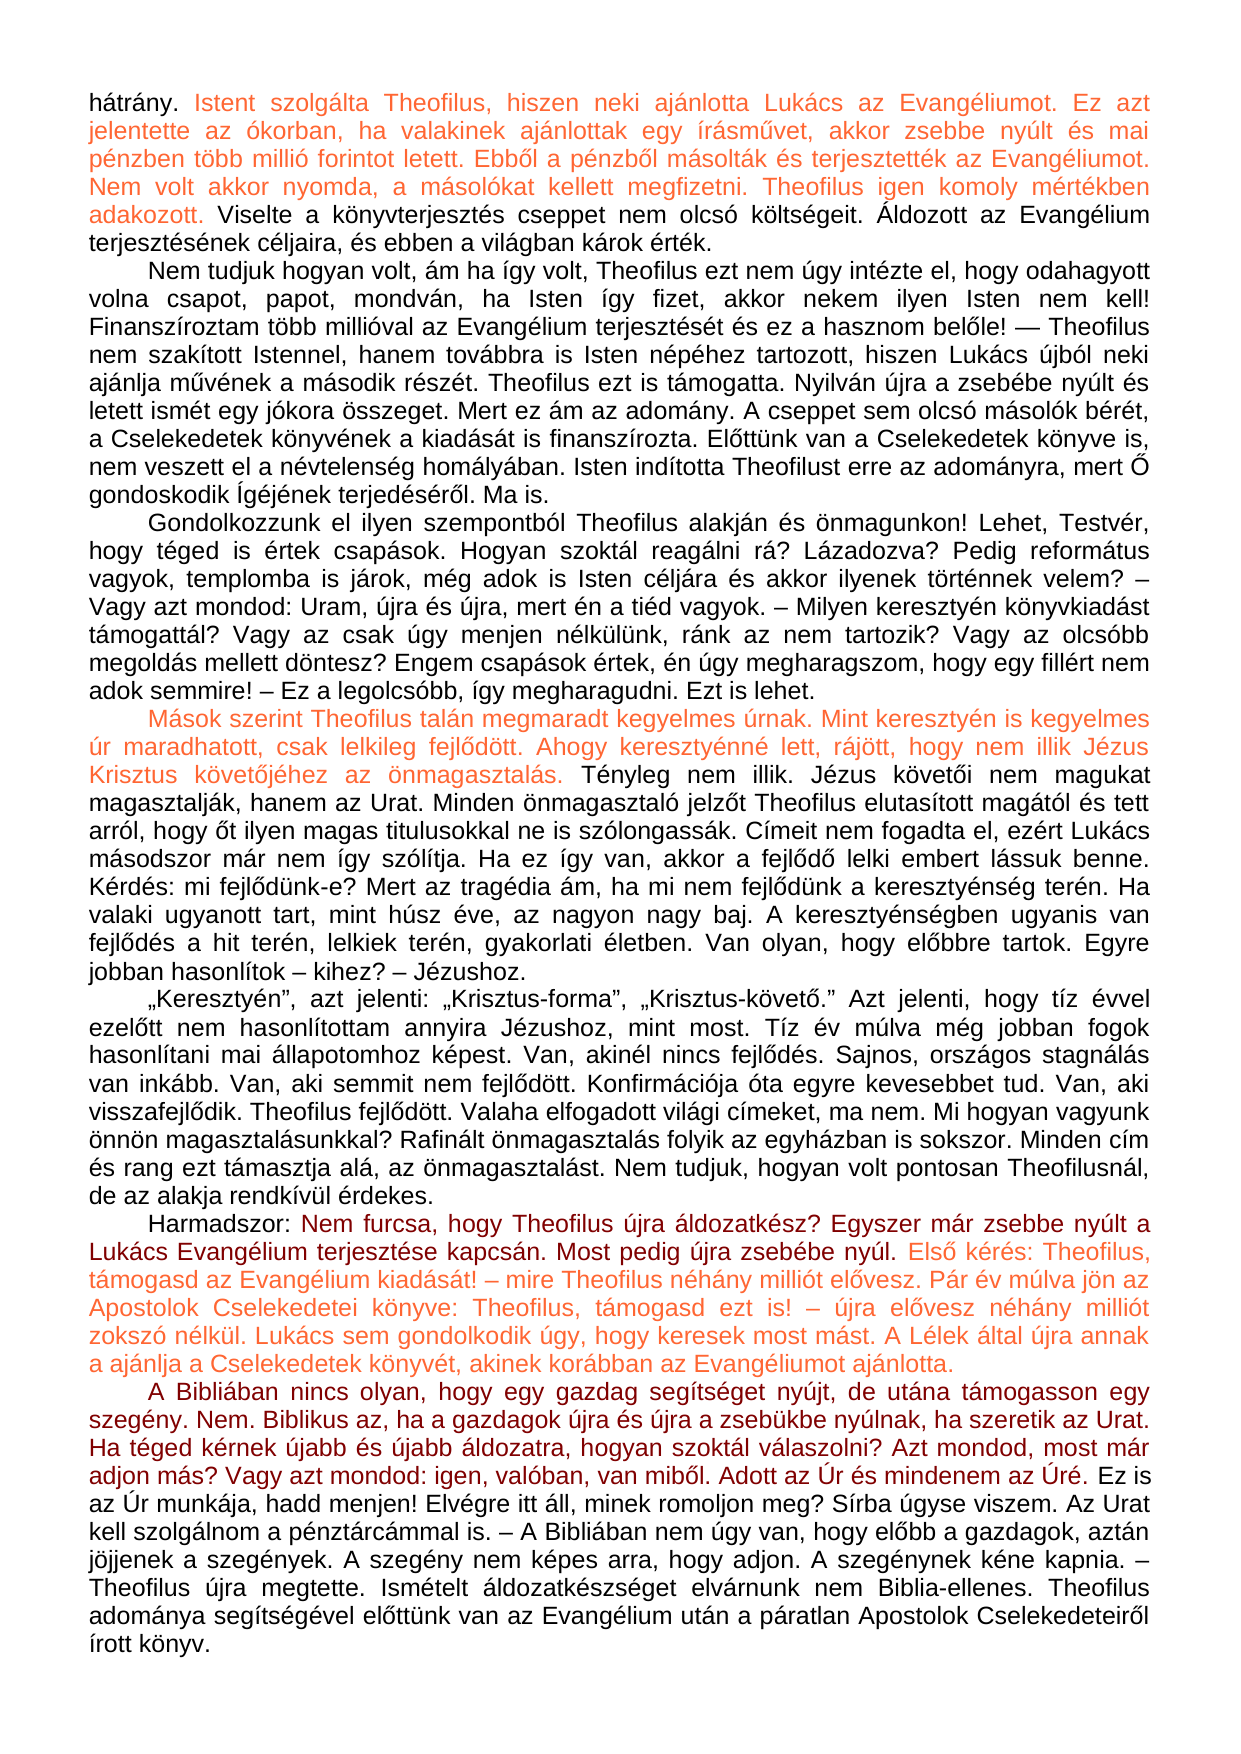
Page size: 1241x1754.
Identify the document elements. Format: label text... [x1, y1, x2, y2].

text A Bibliában nincs olyan, hogy egy gazdag segítséget nyújt, de utána támogasson egy szegény. Nem. Biblikus az, ha a gazdagok újra és újra a zsebükbe nyúlnak, ha szeretik az Urat. Ha téged kérnek újabb és újabb áldozatra, hogyan szoktál válaszolni? Azt mondod, most már adjon más? Vagy azt mondod: igen, valóban, van miből. Adott az Úr és mindenem az Úré. Ez is az Úr munkája, hadd menjen! Elvégre itt áll, minek romoljon meg? Sírba úgyse viszem. Az Urat kell szolgálnom a pénztárcámmal is. – A Bibliában nem úgy van, hogy előbb a gazdagok, aztán jöjjenek a szegények. A szegény nem képes arra, hogy adjon. A szegénynek kéne kapnia. – Theofilus újra megtette. Ismételt áldozatkészséget elvárnunk nem Biblia-ellenes. Theofilus adománya segítségével előttünk van az Evangélium után a páratlan Apostolok Cselekedeteiről írott könyv. [88, 1377, 1152, 1658]
text Gondolkozzunk el ilyen szempontból Theofilus alakján és önmagunkon! Lehet, Testvér, hogy téged is értek csapások. Hogyan szoktál reagálni rá? Lázadozva? Pedig református vagyok, templomba is járok, még adok is Isten céljára és akkor ilyenek történnek velem? – Vagy azt mondod: Uram, újra és újra, mert én a tiéd vagyok. – Milyen keresztyén könyvkiadást támogattál? Vagy az csak úgy menjen nélkülünk, ránk az nem tartozik? Vagy az olcsóbb megoldás mellett döntesz? Engem csapások értek, én úgy megharagszom, hogy egy fillért nem adok semmire! – Ez a legolcsóbb, így megharagudni. Ezt is lehet. [88, 509, 1152, 705]
text Harmadszor: Nem furcsa, hogy Theofilus újra áldozatkész? Egyszer már zsebbe nyúlt a Lukács Evangélium terjesztése kapcsán. Most pedig újra zsebébe nyúl. Első kérés: Theofilus, támogasd az Evangélium kiadását! – mire Theofilus néhány milliót elővesz. Pár év múlva jön az Apostolok Cselekedetei könyve: Theofilus, támogasd ezt is! – újra elővesz néhány milliót zokszó nélkül. Lukács sem gondolkodik úgy, hogy keresek most mást. A Lélek által újra annak a ajánlja a Cselekedetek könyvét, akinek korábban az Evangéliumot ajánlotta. [88, 1209, 1152, 1377]
text „Keresztyén”, azt jelenti: „Krisztus-forma”, „Krisztus-követő.” Azt jelenti, hogy tíz évvel ezelőtt nem hasonlítottam annyira Jézushoz, mint most. Tíz év múlva még jobban fogok hasonlítani mai állapotomhoz képest. Van, akinél nincs fejlődés. Sajnos, országos stagnálás van inkább. Van, aki semmit nem fejlődött. Konfirmációja óta egyre kevesebbet tud. Van, aki visszafejlődik. Theofilus fejlődött. Valaha elfogadott világi címeket, ma nem. Mi hogyan vagyunk önnön magasztalásunkkal? Rafinált önmagasztalás folyik az egyházban is sokszor. Minden cím és rang ezt támasztja alá, az önmagasztalást. Nem tudjuk, hogyan volt pontosan Theofilusnál, de az alakja rendkívül érdekes. [88, 985, 1152, 1209]
text hátrány. Istent szolgálta Theofilus, hiszen neki ajánlotta Lukács az Evangéliumot. Ez azt jelentette az ókorban, ha valakinek ajánlottak egy írásművet, akkor zsebbe nyúlt és mai pénzben több millió forintot letett. Ebből a pénzből másolták és terjesztették az Evangéliumot. Nem volt akkor nyomda, a másolókat kellett megfizetni. Theofilus igen komoly mértékben adakozott. Viselte a könyvterjesztés cseppet nem olcsó költségeit. Áldozott az Evangélium terjesztésének céljaira, és ebben a világban károk érték. [88, 88, 1152, 257]
text Nem tudjuk hogyan volt, ám ha így volt, Theofilus ezt nem úgy intézte el, hogy odahagyott volna csapot, papot, mondván, ha Isten így fizet, akkor nekem ilyen Isten nem kell! Finanszíroztam több millióval az Evangélium terjesztését és ez a hasznom belőle! — Theofilus nem szakított Istennel, hanem továbbra is Isten népéhez tartozott, hiszen Lukács újból neki ajánlja művének a második részét. Theofilus ezt is támogatta. Nyilván újra a zsebébe nyúlt és letett ismét egy jókora összeget. Mert ez ám az adomány. A cseppet sem olcsó másolók bérét, a Cselekedetek könyvének a kiadását is finanszírozta. Előttünk van a Cselekedetek könyve is, nem veszett el a névtelenség homályában. Isten indította Theofilust erre az adományra, mert Ő gondoskodik Ígéjének terjedéséről. Ma is. [88, 257, 1152, 509]
text Mások szerint Theofilus talán megmaradt kegyelmes úrnak. Mint keresztyén is kegyelmes úr maradhatott, csak lelkileg fejlődött. Ahogy keresztyénné lett, rájött, hogy nem illik Jézus Krisztus követőjéhez az önmagasztalás. Tényleg nem illik. Jézus követői nem magukat magasztalják, hanem az Urat. Minden önmagasztaló jelzőt Theofilus elutasított magától és tett arról, hogy őt ilyen magas titulusokkal ne is szólongassák. Címeit nem fogadta el, ezért Lukács másodszor már nem így szólítja. Ha ez így van, akkor a fejlődő lelki embert lássuk benne. Kérdés: mi fejlődünk‑e? Mert az tragédia ám, ha mi nem fejlődünk a keresztyénség terén. Ha valaki ugyanott tart, mint húsz éve, az nagyon nagy baj. A keresztyénségben ugyanis van fejlődés a hit terén, lelkiek terén, gyakorlati életben. Van olyan, hogy előbbre tartok. Egyre jobban hasonlítok – kihez? – Jézushoz. [88, 705, 1152, 985]
